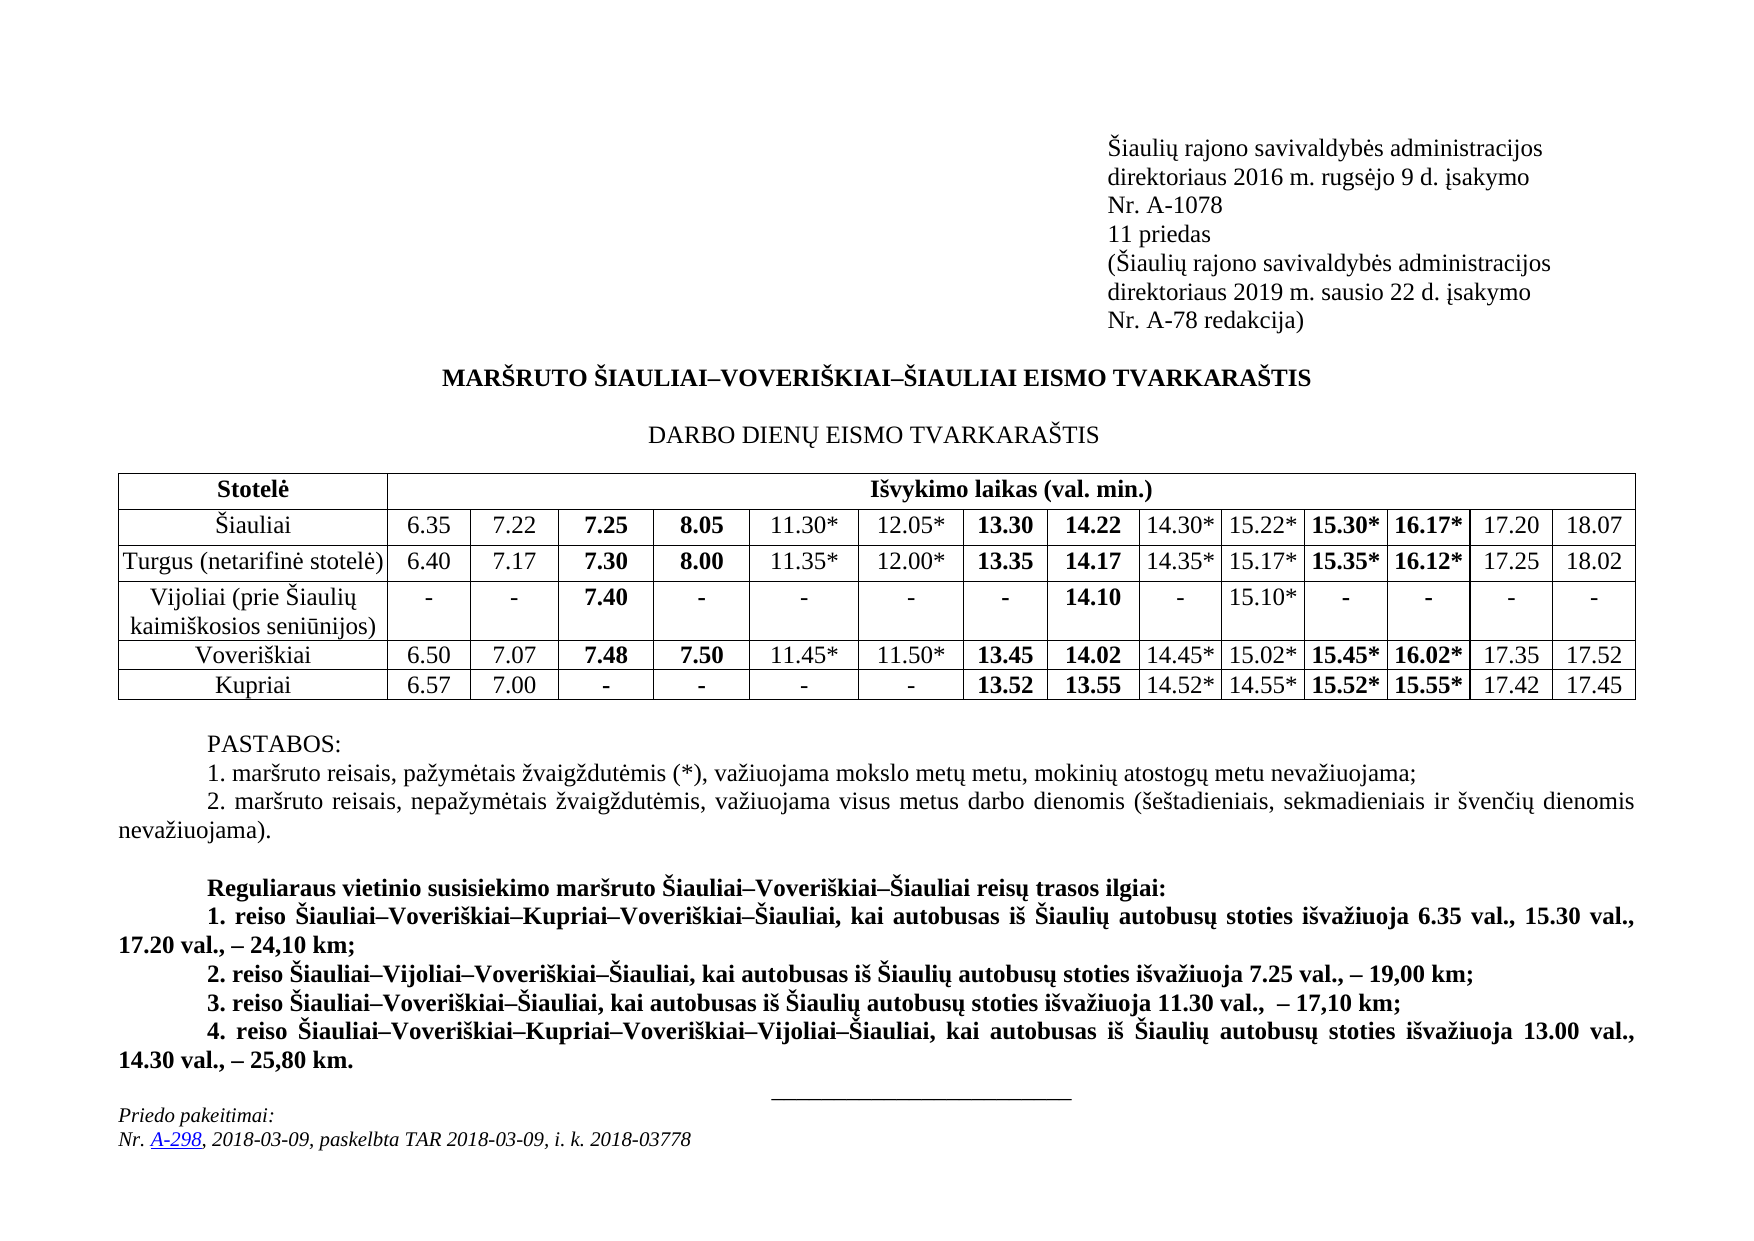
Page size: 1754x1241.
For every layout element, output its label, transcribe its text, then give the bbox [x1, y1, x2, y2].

table_cell 17.35 [1471, 641, 1552, 669]
table_cell 11.35* [750, 546, 858, 581]
table_cell 14.55* [1222, 670, 1304, 699]
text Reguliaraus vietinio susisiekimo maršruto Šiauliai–Voveriškiai–Šiauliai reisų trasos ilgiai: [118, 873, 1636, 901]
table_cell 15.45* [1305, 641, 1387, 669]
table_cell 14.17 [1048, 546, 1139, 581]
table_cell 17.52 [1553, 641, 1635, 669]
table_cell 7.00 [471, 670, 558, 699]
table_cell 16.17* [1388, 510, 1469, 545]
table_cell 14.10 [1048, 582, 1139, 639]
table_cell 18.02 [1553, 546, 1635, 581]
table_cell 6.50 [388, 641, 470, 669]
table_cell 15.10* [1222, 582, 1304, 639]
text 2. reiso Šiauliai–Vijoliai–Voveriškiai–Šiauliai, kai autobusas iš Šiaulių autobusų stoties išvažiuoja 7.25 val., – 19,00 km; [118, 959, 1636, 988]
text 3. reiso Šiauliai–Voveriškiai–Šiauliai, kai autobusas iš Šiaulių autobusų stoties išvažiuoja 11.30 val., – 17,10 km; [118, 988, 1636, 1016]
text Priedo pakeitimai: [118, 1103, 1636, 1127]
table_cell 7.07 [471, 641, 558, 669]
table_cell 7.25 [559, 510, 653, 545]
table_cell - [559, 670, 653, 699]
text 4. reiso Šiauliai–Voveriškiai–Kupriai–Voveriškiai–Vijoliai–Šiauliai, kai autobusas iš Šiaulių autobusų stoties išvažiuoja 13.00 val., 14.30 val., – 25,80 km. [118, 1016, 1636, 1074]
table_cell 12.05* [859, 510, 963, 545]
text (Šiaulių rajono savivaldybės administracijos [1107, 248, 1636, 277]
table_cell 6.57 [388, 670, 470, 699]
text Nr. A-78 redakcija) [1107, 305, 1636, 334]
table_cell - [1305, 582, 1387, 639]
text MARŠRUTO ŠIAULIAI–VOVERIŠKIAI–ŠIAULIAI EISMO TVARKARAŠTIS [118, 363, 1636, 392]
table_cell - [1388, 582, 1469, 639]
table_cell - [1553, 582, 1635, 639]
table_cell - [1140, 582, 1221, 639]
table_cell 14.02 [1048, 641, 1139, 669]
table_cell 17.25 [1471, 546, 1552, 581]
table_cell 7.17 [471, 546, 558, 581]
table_cell 11.30* [750, 510, 858, 545]
table_cell - [859, 670, 963, 699]
table_cell 15.35* [1305, 546, 1387, 581]
table_cell 14.35* [1140, 546, 1221, 581]
table_cell Turgus (netarifinė stotelė) [119, 546, 387, 581]
table_cell 7.48 [559, 641, 653, 669]
table_cell Voveriškiai [119, 641, 387, 669]
table_cell 12.00* [859, 546, 963, 581]
table_cell - [654, 670, 749, 699]
table_cell - [964, 582, 1047, 639]
table_cell 17.20 [1471, 510, 1552, 545]
table_cell 16.12* [1388, 546, 1469, 581]
table_cell 15.52* [1305, 670, 1387, 699]
text PASTABOS: [118, 729, 1636, 758]
table_cell 8.05 [654, 510, 749, 545]
table_cell 15.17* [1222, 546, 1304, 581]
text 1. maršruto reisais, pažymėtais žvaigždutėmis (*), važiuojama mokslo metų metu, mokinių atostogų metu nevažiuojama; [118, 758, 1636, 786]
text 2. maršruto reisais, nepažymėtais žvaigždutėmis, važiuojama visus metus darbo dienomis (šeštadieniais, sekmadieniais ir švenčių dienomis nevažiuojama). [118, 786, 1636, 844]
table_cell 15.55* [1388, 670, 1469, 699]
table_cell 7.40 [559, 582, 653, 639]
table_cell Šiauliai [119, 510, 387, 545]
table_cell 15.22* [1222, 510, 1304, 545]
table_cell 15.30* [1305, 510, 1387, 545]
table_cell 16.02* [1388, 641, 1469, 669]
table_cell 18.07 [1553, 510, 1635, 545]
table_cell 6.35 [388, 510, 470, 545]
table_cell - [750, 670, 858, 699]
text ________________________ [118, 1074, 1636, 1103]
table_cell 11.45* [750, 641, 858, 669]
table_cell 13.35 [964, 546, 1047, 581]
table_cell 17.42 [1471, 670, 1552, 699]
table_cell 13.45 [964, 641, 1047, 669]
table_cell 15.02* [1222, 641, 1304, 669]
table_cell 6.40 [388, 546, 470, 581]
table_cell - [750, 582, 858, 639]
table_header Stotelė [119, 474, 387, 509]
table_header Išvykimo laikas (val. min.) [388, 474, 1635, 509]
text Nr. A-298, 2018-03-09, paskelbta TAR 2018-03-09, i. k. 2018-03778 [118, 1127, 1636, 1151]
text Nr. A-1078 [1107, 190, 1636, 219]
text Šiaulių rajono savivaldybės administracijos [1107, 133, 1636, 162]
table_cell Kupriai [119, 670, 387, 699]
table_cell 14.22 [1048, 510, 1139, 545]
table_cell 11.50* [859, 641, 963, 669]
table_cell - [388, 582, 470, 639]
table_cell 7.50 [654, 641, 749, 669]
table_cell 17.45 [1553, 670, 1635, 699]
table_cell - [471, 582, 558, 639]
table_cell 8.00 [654, 546, 749, 581]
text direktoriaus 2016 m. rugsėjo 9 d. įsakymo [1107, 162, 1636, 190]
table_cell 7.30 [559, 546, 653, 581]
table_cell - [1471, 582, 1552, 639]
text 11 priedas [1107, 219, 1636, 248]
table_cell - [859, 582, 963, 639]
table_cell 14.30* [1140, 510, 1221, 545]
table_cell Vijoliai (prie Šiaulių kaimiškosios seniūnijos) [119, 582, 387, 639]
table_cell 13.52 [964, 670, 1047, 699]
table_cell - [654, 582, 749, 639]
table_cell 14.52* [1140, 670, 1221, 699]
table_cell 13.30 [964, 510, 1047, 545]
text 1. reiso Šiauliai–Voveriškiai–Kupriai–Voveriškiai–Šiauliai, kai autobusas iš Šiaulių autobusų stoties išvažiuoja 6.35 val., 15.30 val., 17.20 val., – 24,10 km; [118, 901, 1636, 959]
table_cell 7.22 [471, 510, 558, 545]
table_cell 14.45* [1140, 641, 1221, 669]
text direktoriaus 2019 m. sausio 22 d. įsakymo [1107, 277, 1636, 305]
table_cell 13.55 [1048, 670, 1139, 699]
text DARBO DIENŲ EISMO TVARKARAŠTIS [118, 420, 1636, 449]
